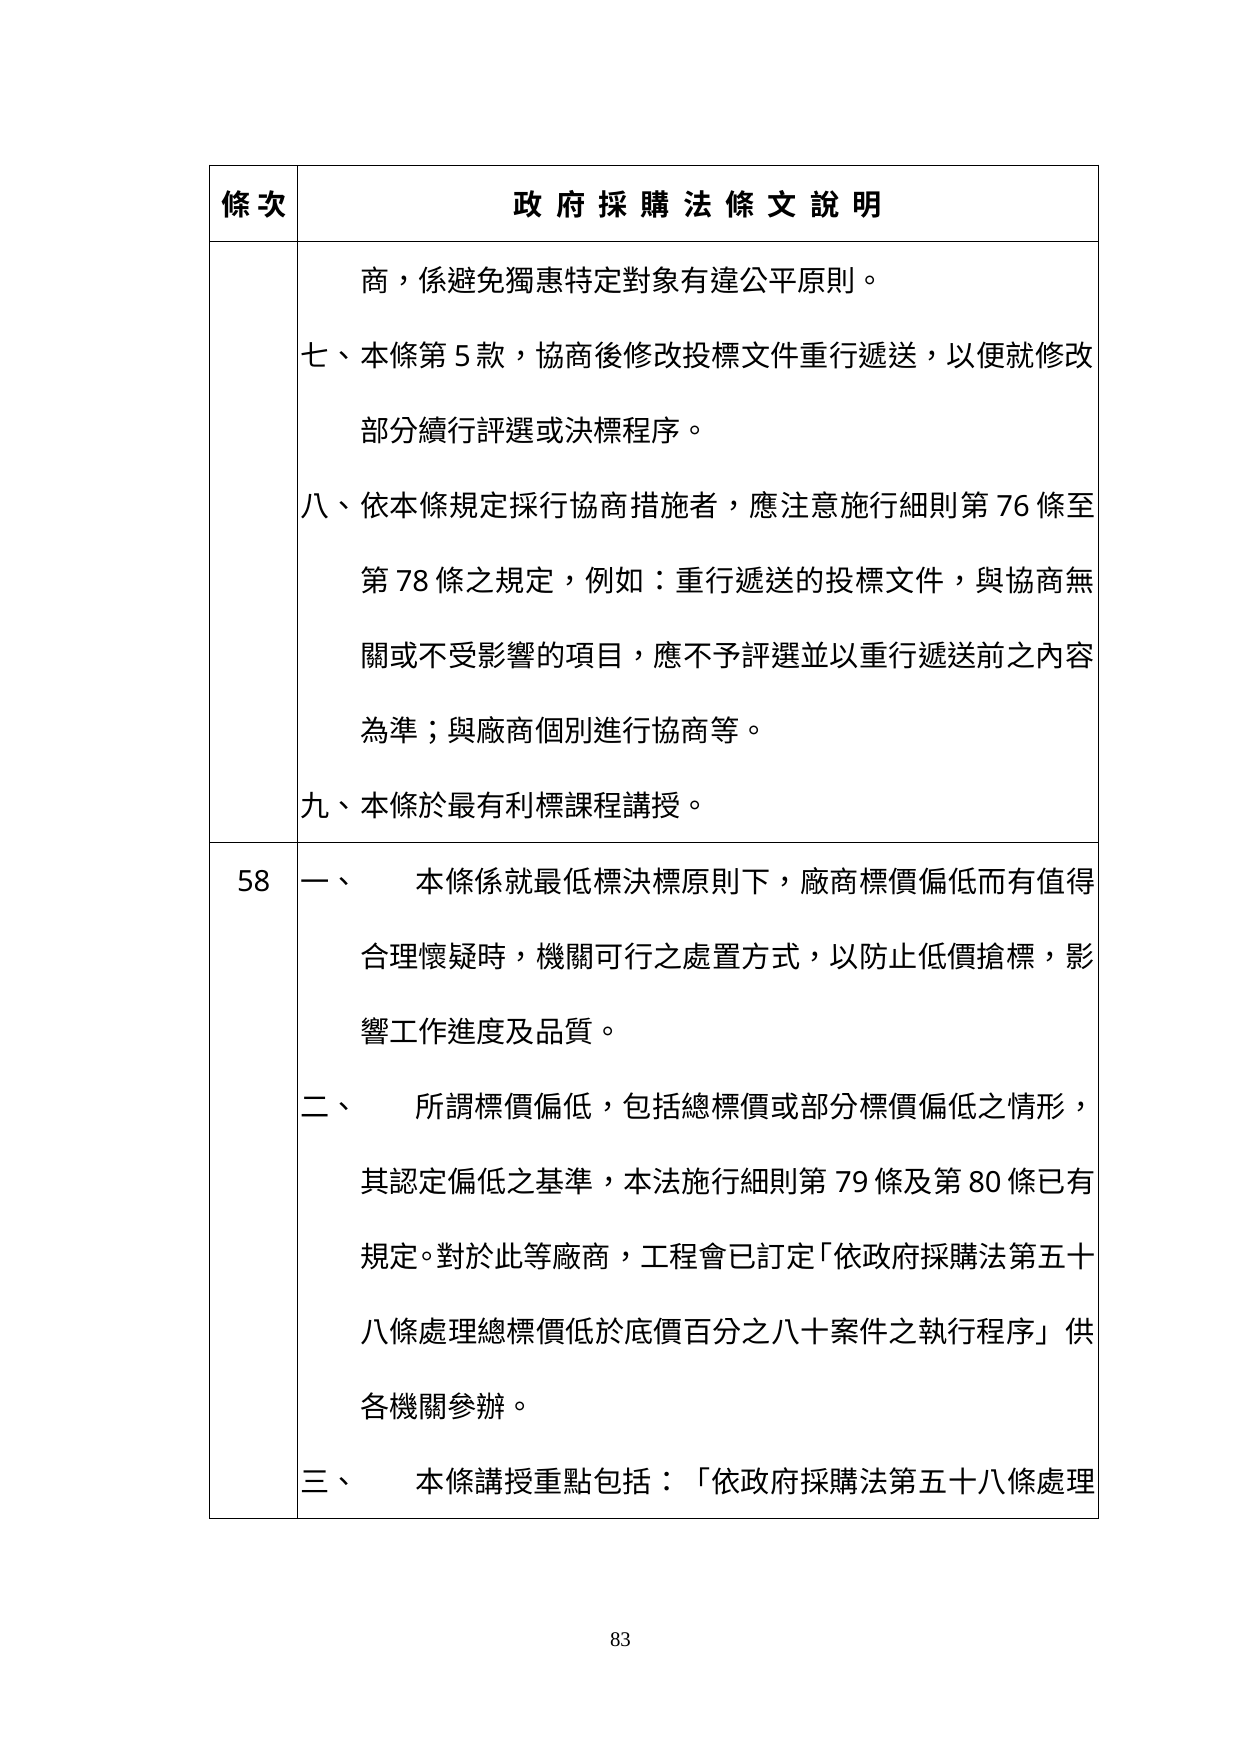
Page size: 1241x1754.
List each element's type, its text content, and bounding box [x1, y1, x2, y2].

table_cell 商，係避免獨惠特定對象有違公平原則。 本條第5款，協商後修改投標文件重行遞送，以便就修改部分續行評選或決標程序。 依本條規定採行協商措施者，應注意施行細則第76條至第78條之規定，例如：重行遞送的投標文件，與協商無關或不受影響的項目，應不予評選並以重行遞送前之內容為準；與廠商個別進行協商等。 本條於最有利標課程講授。 [298, 242, 1098, 842]
table_cell 58 [210, 843, 297, 1518]
table_cell [210, 242, 297, 842]
table_cell 本條係就最低標決標原則下，廠商標價偏低而有值得合理懷疑時，機關可行之處置方式，以防止低價搶標，影響工作進度及品質。 所謂標價偏低，包括總標價或部分標價偏低之情形，其認定偏低之基準，本法施行細則第79條及第80條已有規定。對於此等廠商，工程會已訂定「依政府採購法第五十八條處理總標價低於底價百分之八十案件之執行程序」供各機關參辦。 本條講授重點包括：「依政府採購法第五十八條處理 [298, 843, 1098, 1518]
table_header 政 府 採 購 法 條 文 說 明 [298, 166, 1098, 241]
table_header 條 次 [210, 166, 297, 241]
